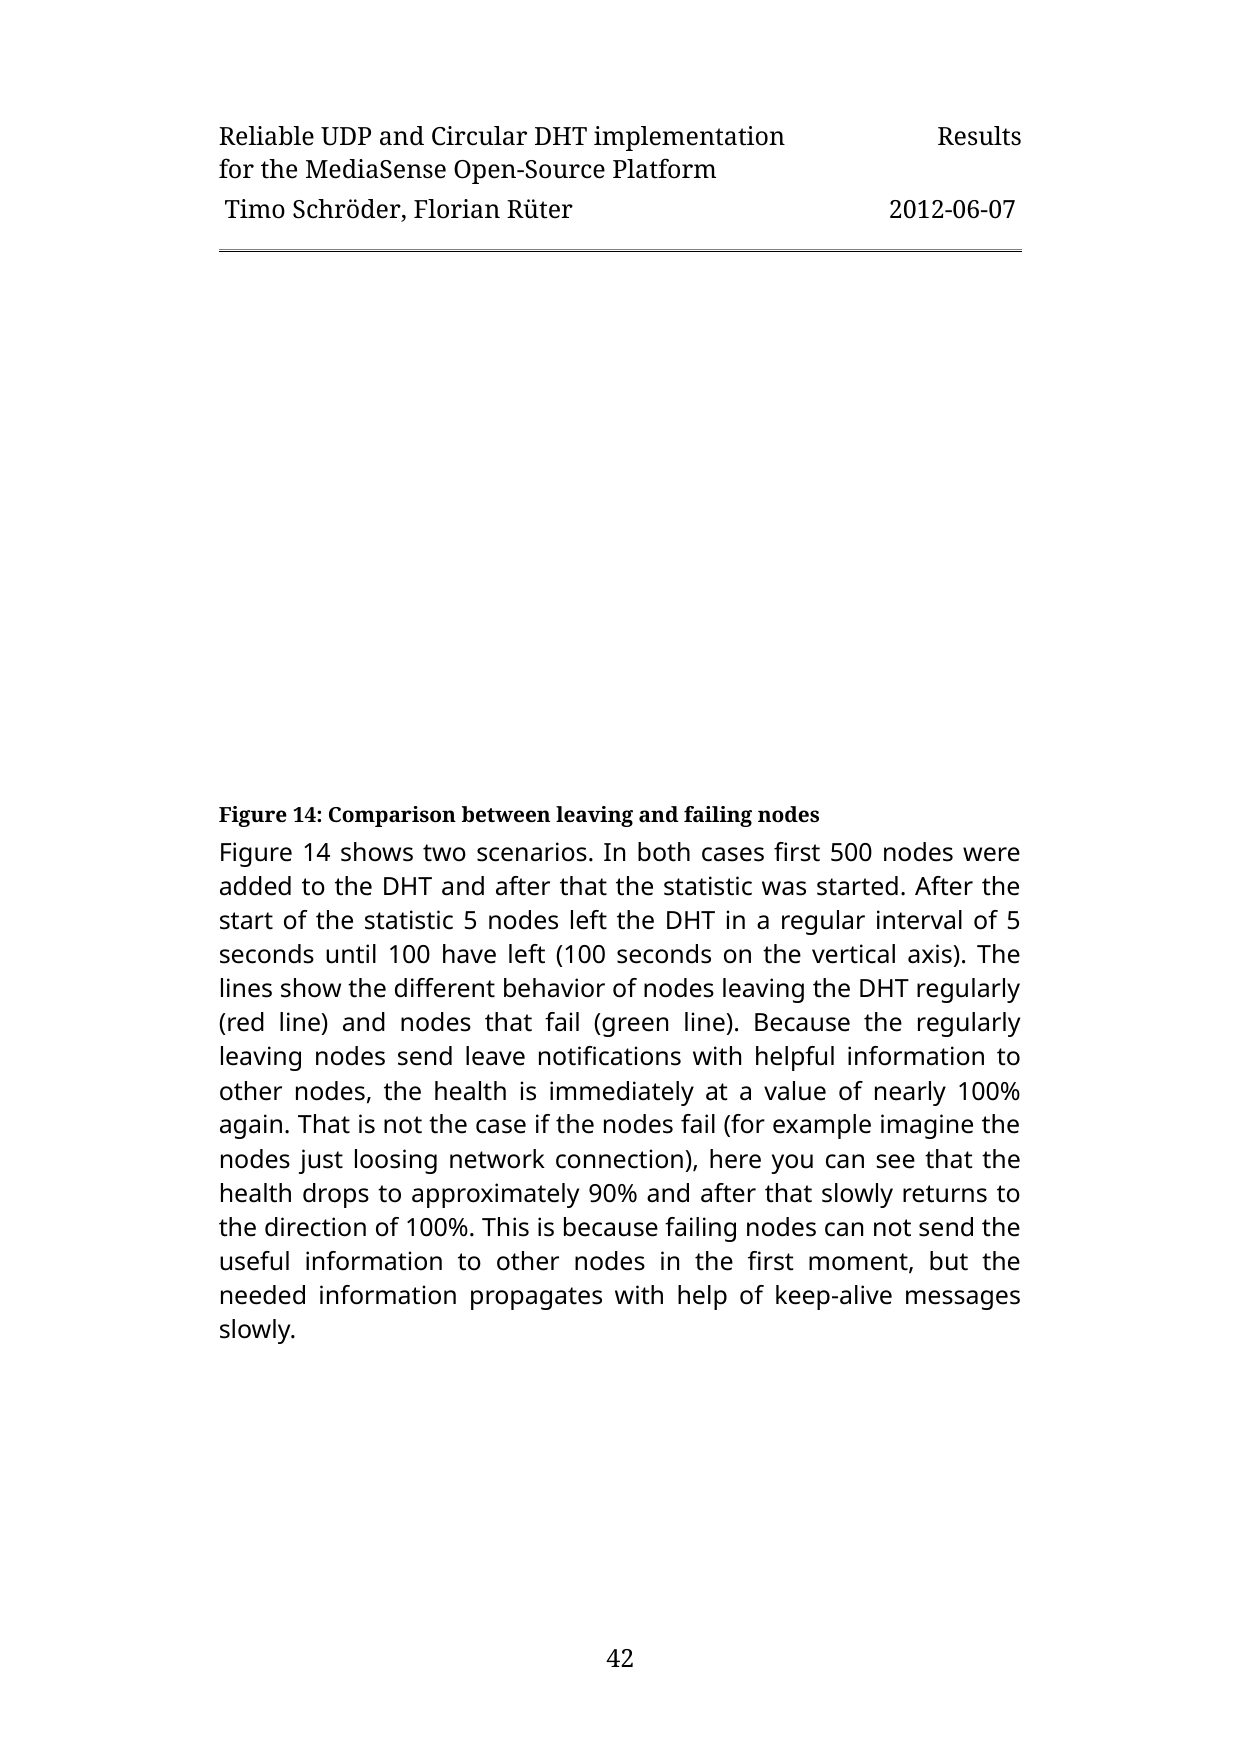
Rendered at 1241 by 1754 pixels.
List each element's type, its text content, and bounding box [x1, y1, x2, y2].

text Figure 14 shows two scenarios. In both cases first 500 nodes were added to the DHT and after that the statistic was started. After the start of the statistic 5 nodes left the DHT in a regular interval of 5 seconds until 100 have left (100 seconds on the vertical axis). The lines show the different behavior of nodes leaving the DHT regularly (red line) and nodes that fail (green line). Because the regularly leaving nodes send leave notifications with helpful information to other nodes, the health is immediately at a value of nearly 100% again. That is not the case if the nodes fail (for example imagine the nodes just loosing network connection), here you can see that the health drops to approximately 90% and after that slowly returns to the direction of 100%. This is because failing nodes can not send the useful information to other nodes in the first moment, but the needed information propagates with help of keep-alive messages slowly. [218, 835, 1022, 1346]
text Figure 14: Comparison between leaving and failing nodes [218, 293, 1020, 829]
